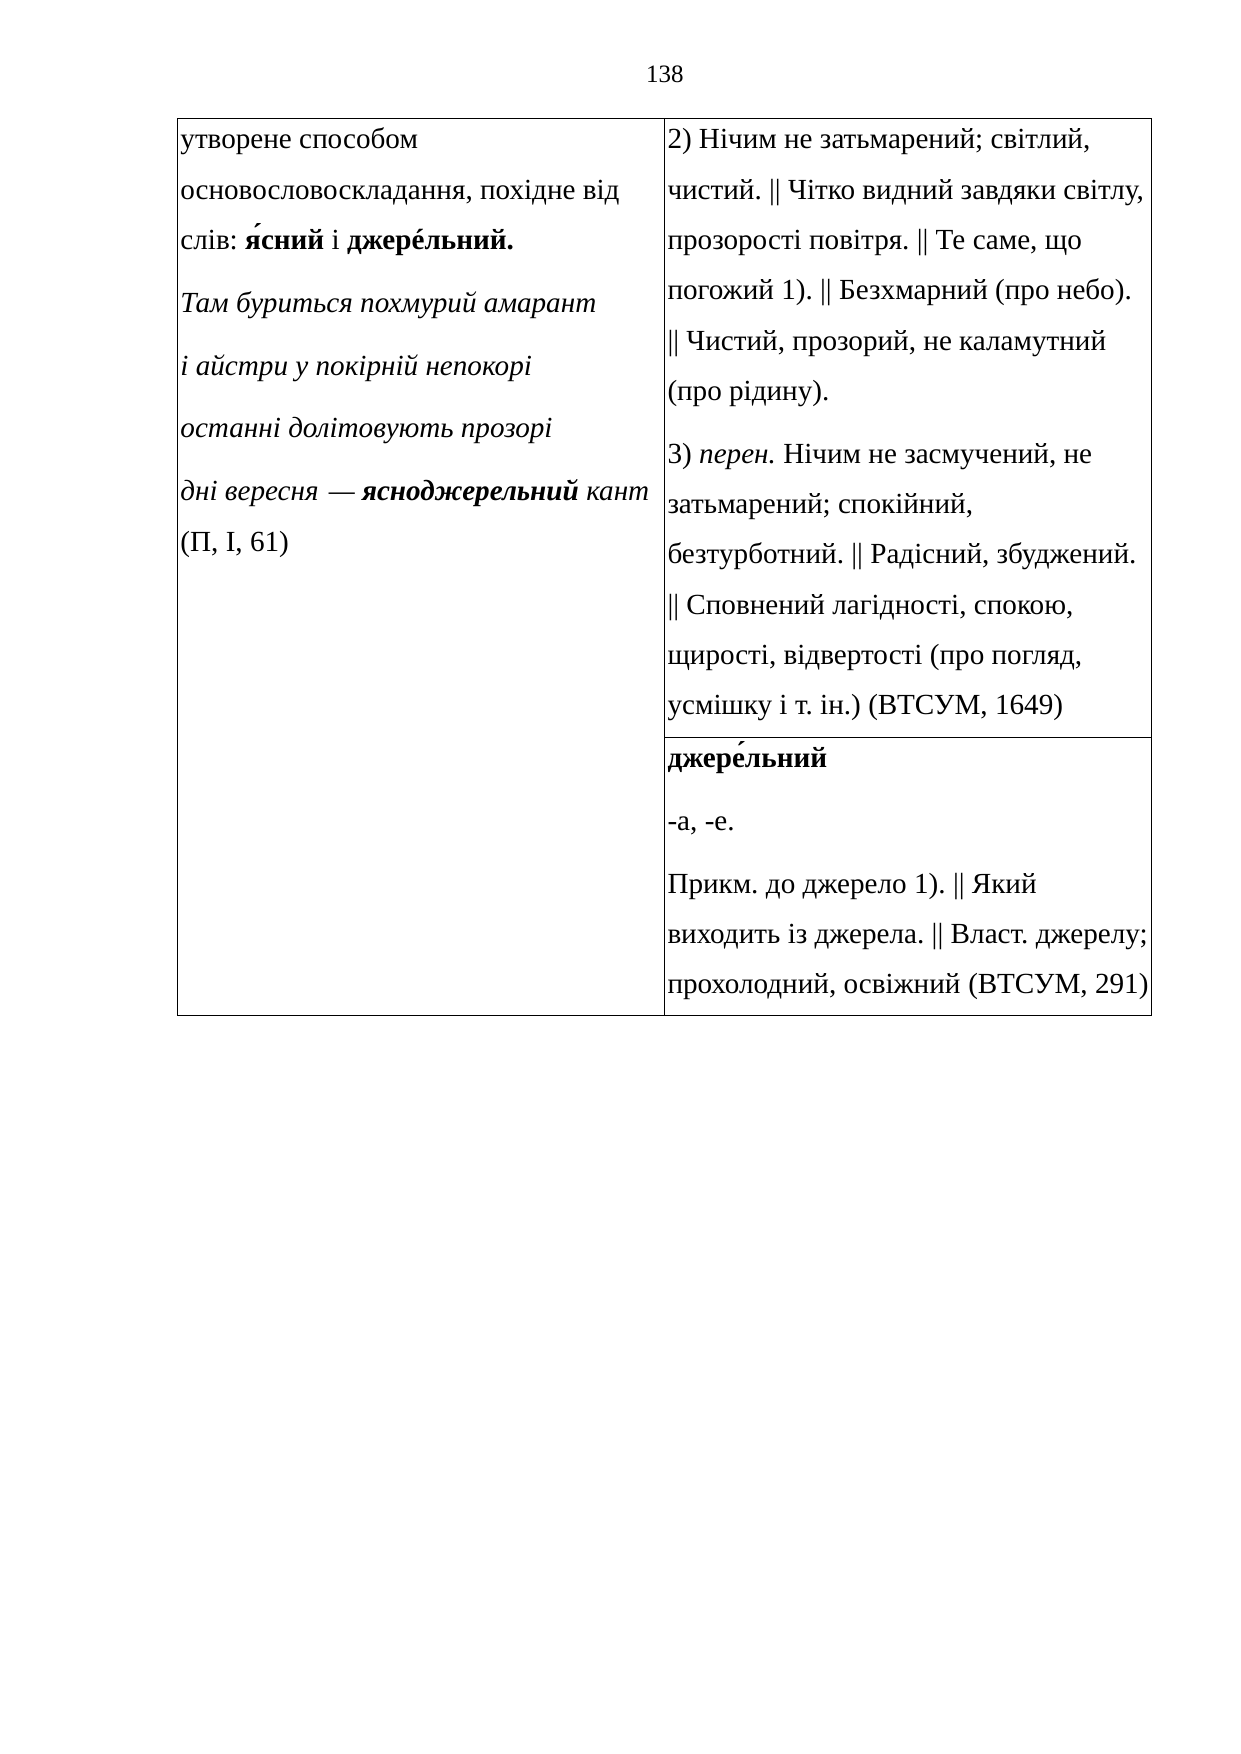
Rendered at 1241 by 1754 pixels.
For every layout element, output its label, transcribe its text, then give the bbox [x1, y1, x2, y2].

table_cell джере́льний -а, -е. Прикм. до джерело 1). || Який виходить із джерела. || Власт. джерелу; прохолодний, освіжний (ВТСУМ, 291) [665, 738, 1151, 1015]
table_cell утворене способом основословоскладання, похідне від слів: я́сний і джерéльний. Там буриться похмурий амарант і айстри у покірній непокорі останні долітовують прозорі дні вересня — ясноджерельний кант (П, І, 61) [178, 119, 664, 1015]
table_cell 2) Нічим не затьмарений; світлий, чистий. || Чітко видний завдяки світлу, прозорості повітря. || Те саме, що погожий 1). || Безхмарний (про небо). || Чистий, прозорий, не каламутний (про рідину). 3) перен. Нічим не засмучений, не затьмарений; спокійний, безтурботний. || Радісний, збуджений. || Сповнений лагідності, спокою, щирості, відвертості (про погляд, усмішку і т. ін.) (ВТСУМ, 1649) [665, 119, 1151, 737]
